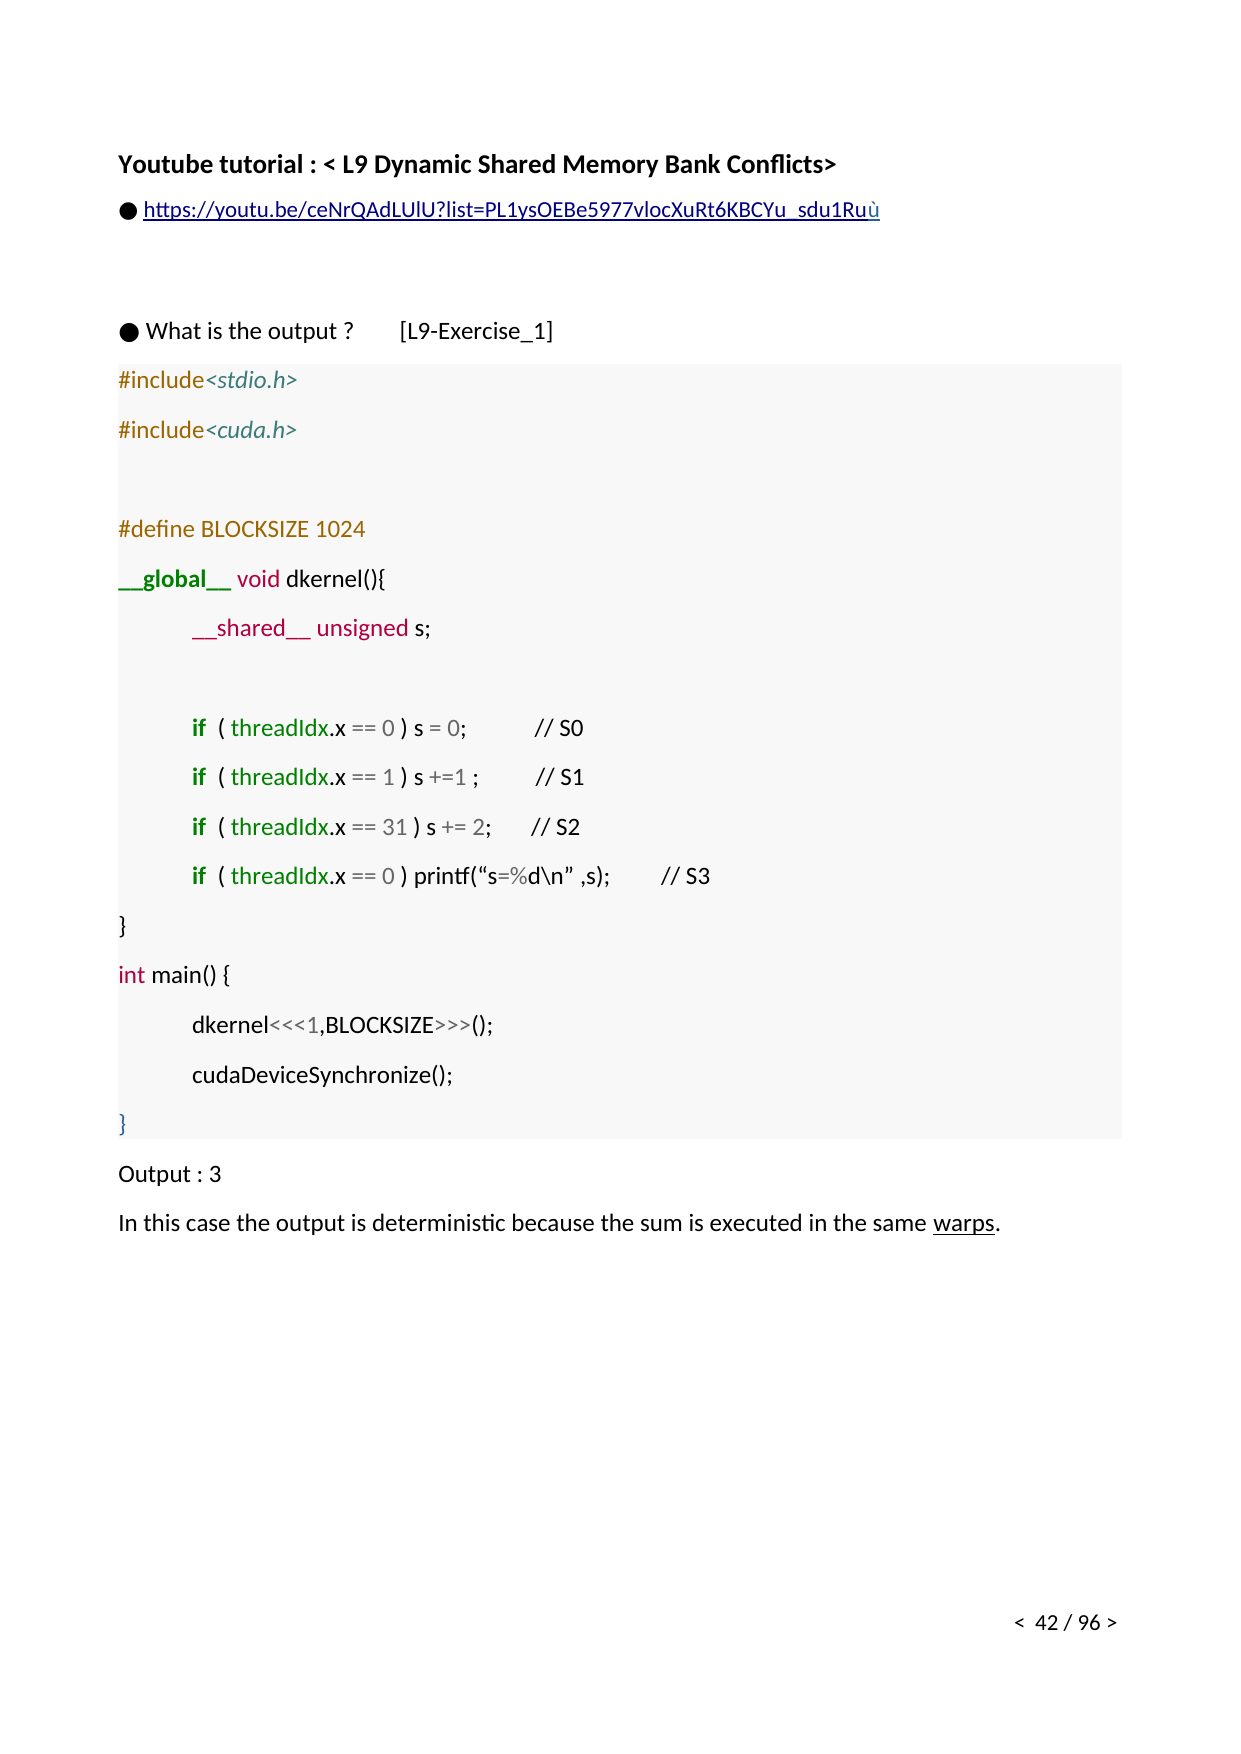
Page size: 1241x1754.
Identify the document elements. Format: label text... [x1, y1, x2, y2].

text #define BLOCKSIZE 1024 [118, 513, 1122, 544]
text #include<stdio.h> [118, 364, 1122, 395]
text if ( threadIdx.x == 0 ) printf(“s=%d\n” ,s); // S3 [118, 860, 1122, 891]
text } [118, 1108, 1122, 1139]
text #include<cuda.h> [118, 414, 1122, 445]
text __global__ void dkernel(){ [118, 563, 1122, 593]
text } [118, 910, 1122, 941]
subtitle Youtube tutorial : < L9 Dynamic Shared Memory Bank Conflicts> [118, 148, 1122, 181]
text if ( threadIdx.x == 31 ) s += 2; // S2 [118, 811, 1122, 841]
text __shared__ unsigned s; [118, 612, 1122, 643]
text if ( threadIdx.x == 1 ) s +=1 ; // S1 [118, 761, 1122, 792]
text int main() { [118, 959, 1122, 990]
text ● What is the output ? [L9-Exercise_1] [118, 315, 1122, 346]
text cudaDeviceSynchronize(); [118, 1059, 1122, 1089]
text dkernel<<<1,BLOCKSIZE>>>(); [118, 1009, 1122, 1040]
text Output : 3 [118, 1158, 1122, 1188]
text ● https://youtu.be/ceNrQAdLUlU?list=PL1ysOEBe5977vlocXuRt6KBCYu_sdu1Ruù [118, 195, 1122, 223]
text In this case the output is deterministic because the sum is executed in the same warps. [118, 1207, 1122, 1238]
text if ( threadIdx.x == 0 ) s = 0; // S0 [118, 712, 1122, 742]
